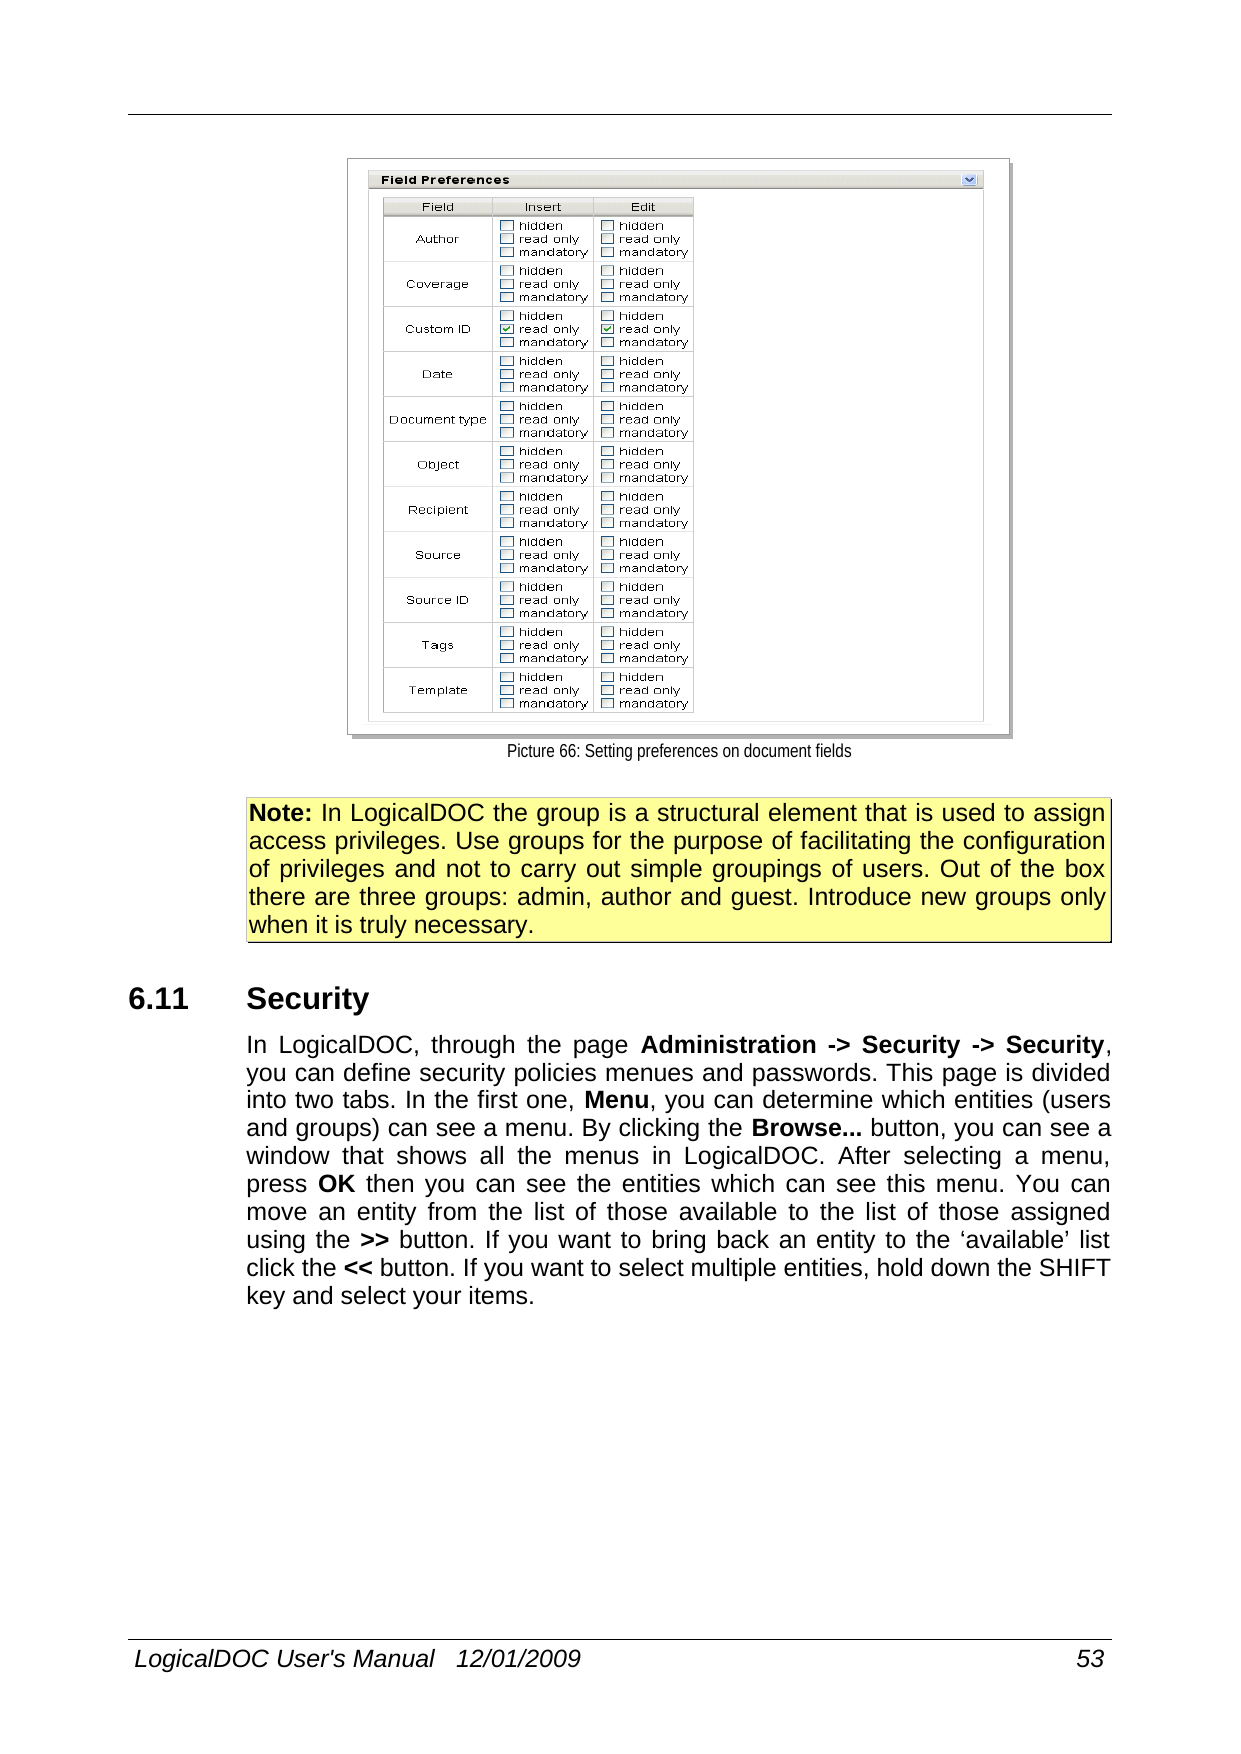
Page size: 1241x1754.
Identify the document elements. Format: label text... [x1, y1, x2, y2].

subtitle Security [128, 981, 1112, 1016]
picture [363, 167, 993, 725]
text In LogicalDOC, through the page Administration -> Security -> Security, you can define security policies menues and passwords. This page is divided into two tabs. In the first one, Menu, you can determine which entities (users and groups) can see a menu. By clicking the Browse... button, you can see a window that shows all the menus in LogicalDOC. After selecting a menu, press OK then you can see the entities which can see this menu. You can move an entity from the list of those available to the list of those assigned using the >> button. If you want to bring back an entity to the ‘available’ list click the << button. If you want to select multiple entities, hold down the SHIFT key and select your items. [246, 1031, 1112, 1310]
text Picture 66: Setting preferences on document fields [347, 735, 1011, 761]
text Note: In LogicalDOC the group is a structural element that is used to assign access privileges. Use groups for the purpose of facilitating the configuration of privileges and not to carry out simple groupings of users. Out of the box there are three groups: admin, author and guest. Introduce new groups only when it is truly necessary. [247, 798, 1110, 941]
